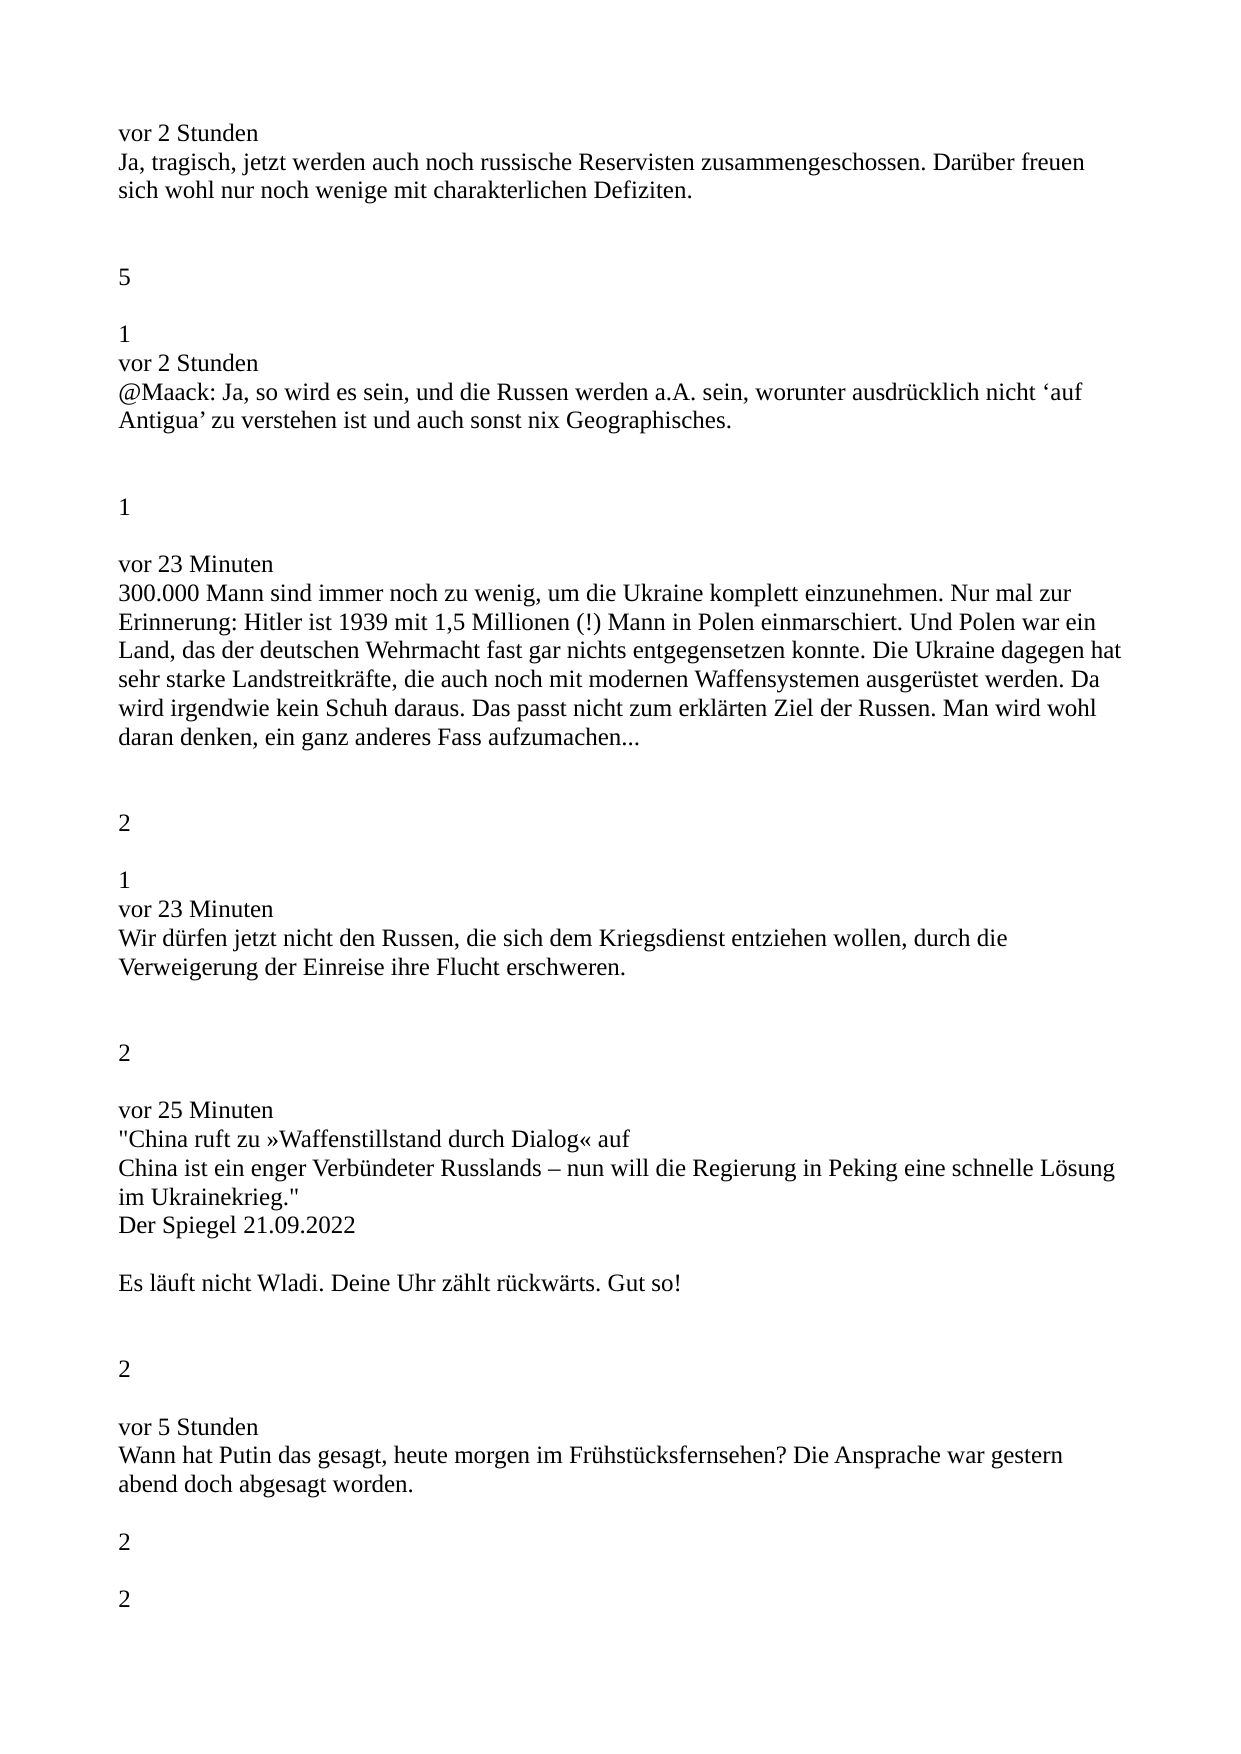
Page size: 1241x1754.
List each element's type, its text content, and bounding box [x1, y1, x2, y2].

text Wir dürfen jetzt nicht den Russen, die sich dem Kriegsdienst entziehen wollen, durch die Verweigerung der Einreise ihre Flucht erschweren. [118, 923, 1122, 981]
text 1 [118, 492, 1122, 521]
text "China ruft zu »Waffenstillstand durch Dialog« auf [118, 1124, 1122, 1153]
text Wann hat Putin das gesagt, heute morgen im Frühstücksfernsehen? Die Ansprache war gestern abend doch abgesagt worden. [118, 1441, 1122, 1498]
text Der Spiegel 21.09.2022 [118, 1211, 1122, 1239]
text vor 25 Minuten [118, 1096, 1122, 1124]
text vor 23 Minuten [118, 549, 1122, 578]
text 1 [118, 319, 1122, 348]
text vor 5 Stunden [118, 1412, 1122, 1441]
text vor 2 Stunden [118, 348, 1122, 377]
text vor 23 Minuten [118, 894, 1122, 923]
text 2 [118, 1038, 1122, 1067]
text 2 [118, 1527, 1122, 1556]
text Es läuft nicht Wladi. Deine Uhr zählt rückwärts. Gut so! [118, 1268, 1122, 1297]
text 2 [118, 808, 1122, 837]
text 2 [118, 1584, 1122, 1613]
text 1 [118, 866, 1122, 894]
text vor 2 Stunden [118, 118, 1122, 147]
text 300.000 Mann sind immer noch zu wenig, um die Ukraine komplett einzunehmen. Nur mal zur Erinnerung: Hitler ist 1939 mit 1,5 Millionen (!) Mann in Polen einmarschiert. Und Polen war ein Land, das der deutschen Wehrmacht fast gar nichts entgegensetzen konnte. Die Ukraine dagegen hat sehr starke Landstreitkräfte, die auch noch mit modernen Waffensystemen ausgerüstet werden. Da wird irgendwie kein Schuh daraus. Das passt nicht zum erklärten Ziel der Russen. Man wird wohl daran denken, ein ganz anderes Fass aufzumachen... [118, 578, 1122, 751]
text @Maack: Ja, so wird es sein, und die Russen werden a.A. sein, worunter ausdrücklich nicht ‘auf Antigua’ zu verstehen ist und auch sonst nix Geographisches. [118, 377, 1122, 434]
text Ja, tragisch, jetzt werden auch noch russische Reservisten zusammengeschossen. Darüber freuen sich wohl nur noch wenige mit charakterlichen Defiziten. [118, 147, 1122, 204]
text 2 [118, 1354, 1122, 1383]
text China ist ein enger Verbündeter Russlands – nun will die Regierung in Peking eine schnelle Lösung im Ukrainekrieg." [118, 1153, 1122, 1211]
text 5 [118, 262, 1122, 291]
